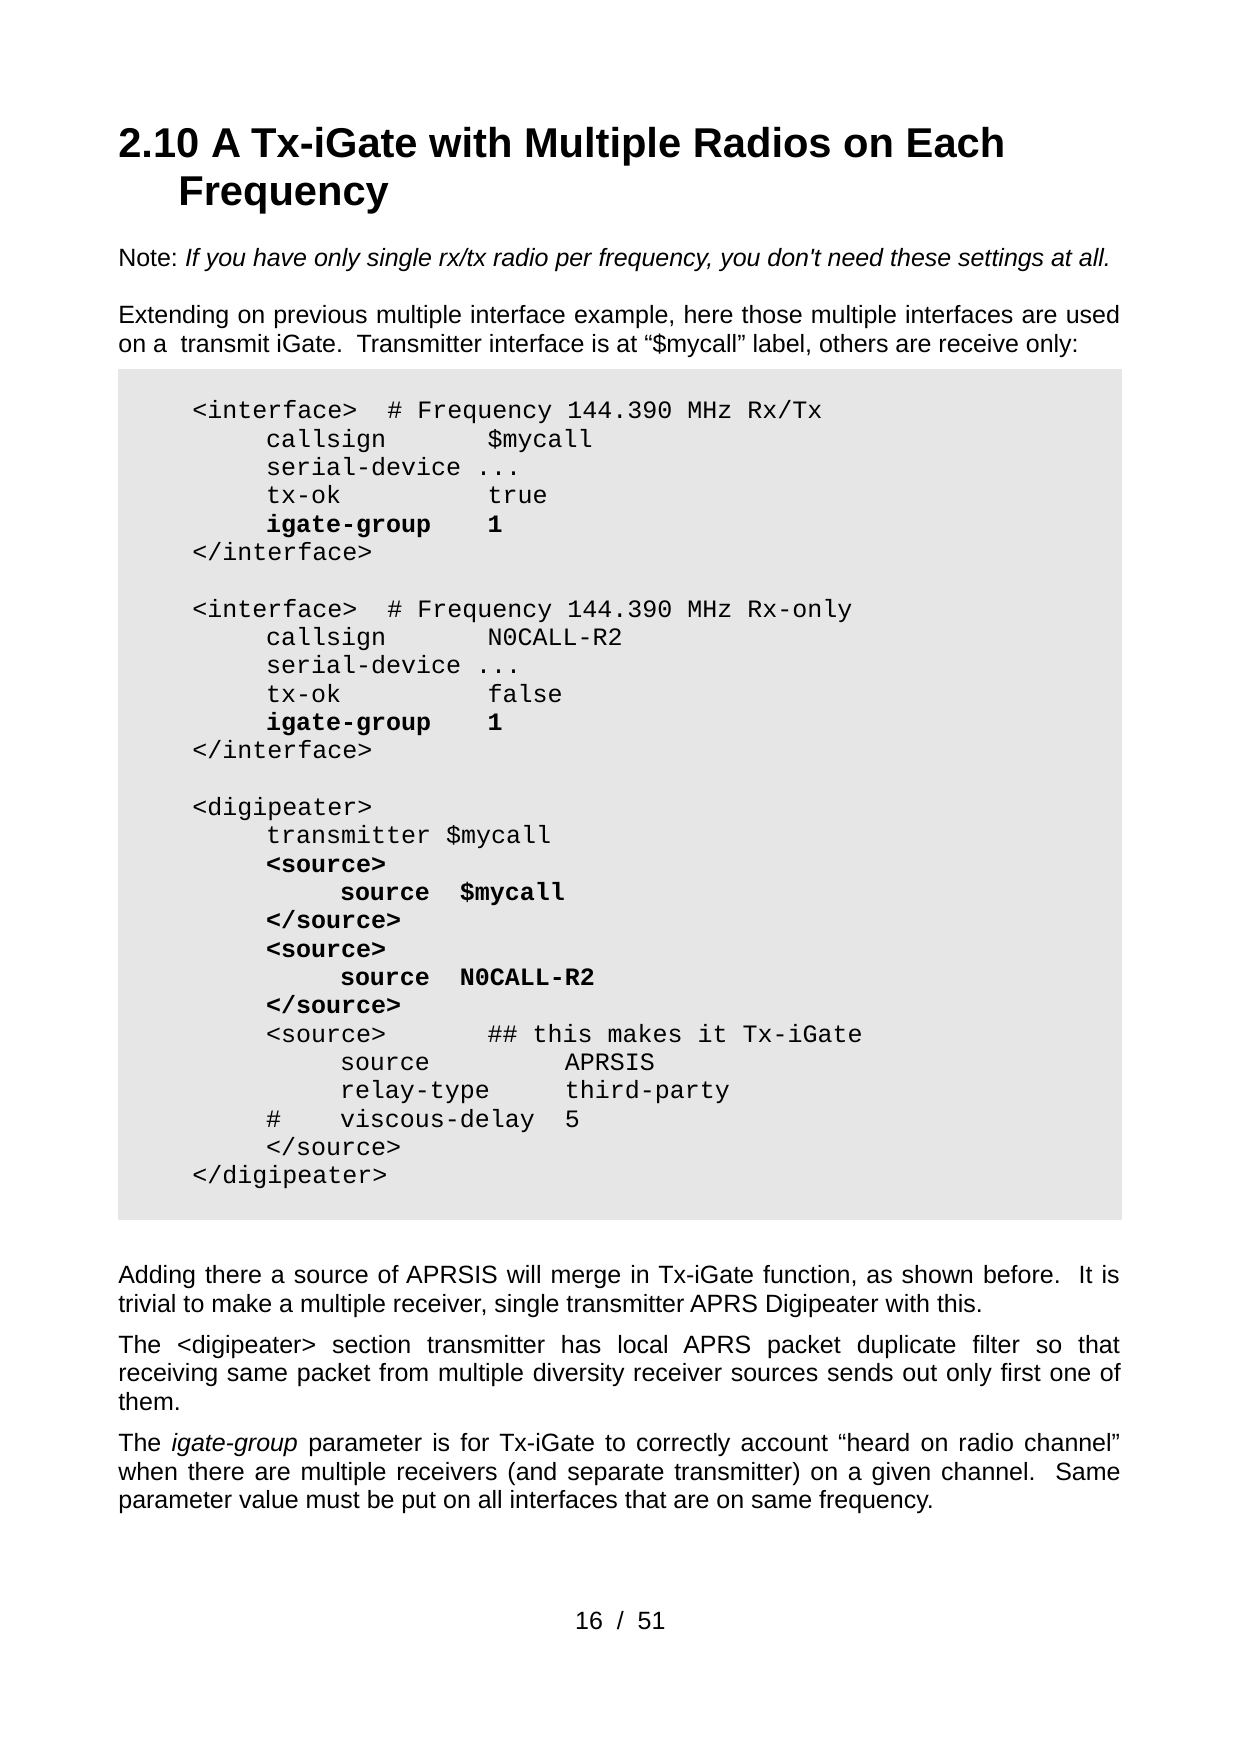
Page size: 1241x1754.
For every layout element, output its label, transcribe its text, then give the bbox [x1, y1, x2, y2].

text source $mycall [118, 879, 1122, 908]
text </interface> [118, 738, 1122, 766]
text <interface> # Frequency 144.390 MHz Rx-only [118, 596, 1122, 624]
text tx-ok false [118, 681, 1122, 709]
text callsign N0CALL-R2 [118, 624, 1122, 653]
text The igate-group parameter is for Tx-iGate to correctly account “heard on radio channel” when there are multiple receivers (and separate transmitter) on a given channel. Same parameter value must be put on all interfaces that are on same frequency. [118, 1428, 1122, 1514]
text # viscous-delay 5 [118, 1106, 1122, 1134]
text The <digipeater> section transmitter has local APRS packet duplicate filter so that receiving same packet from multiple diversity receiver sources sends out only first one of them. [118, 1330, 1122, 1416]
text <digipeater> [118, 794, 1122, 823]
text igate-group 1 [118, 709, 1122, 738]
text </source> [118, 1134, 1122, 1163]
text </digipeater> [118, 1163, 1122, 1191]
text source APRSIS [118, 1049, 1122, 1078]
text Note: If you have only single rx/tx radio per frequency, you don't need these settings at all. [118, 243, 1122, 271]
text transmitter $mycall [118, 823, 1122, 851]
text <source> ## this makes it Tx-iGate [118, 1021, 1122, 1049]
text </source> [118, 908, 1122, 936]
text source N0CALL-R2 [118, 964, 1122, 993]
text Extending on previous multiple interface example, here those multiple interfaces are used on a transmit iGate. Transmitter interface is at “$mycall” label, others are receive only: [118, 300, 1122, 358]
text relay-type third-party [118, 1078, 1122, 1106]
text igate-group 1 [118, 511, 1122, 539]
text serial-device ... [118, 454, 1122, 483]
text callsign $mycall [118, 426, 1122, 454]
text <source> [118, 936, 1122, 964]
text </interface> [118, 539, 1122, 568]
text <source> [118, 851, 1122, 879]
text Adding there a source of APRSIS will merge in Tx-iGate function, as shown before. It is trivial to make a multiple receiver, single transmitter APRS Digipeater with this. [118, 1260, 1122, 1318]
subtitle A Tx-iGate with Multiple Radios on Each Frequency [118, 118, 1122, 214]
text </source> [118, 993, 1122, 1021]
text serial-device ... [118, 653, 1122, 681]
text <interface> # Frequency 144.390 MHz Rx/Tx [118, 398, 1122, 426]
text tx-ok true [118, 483, 1122, 511]
